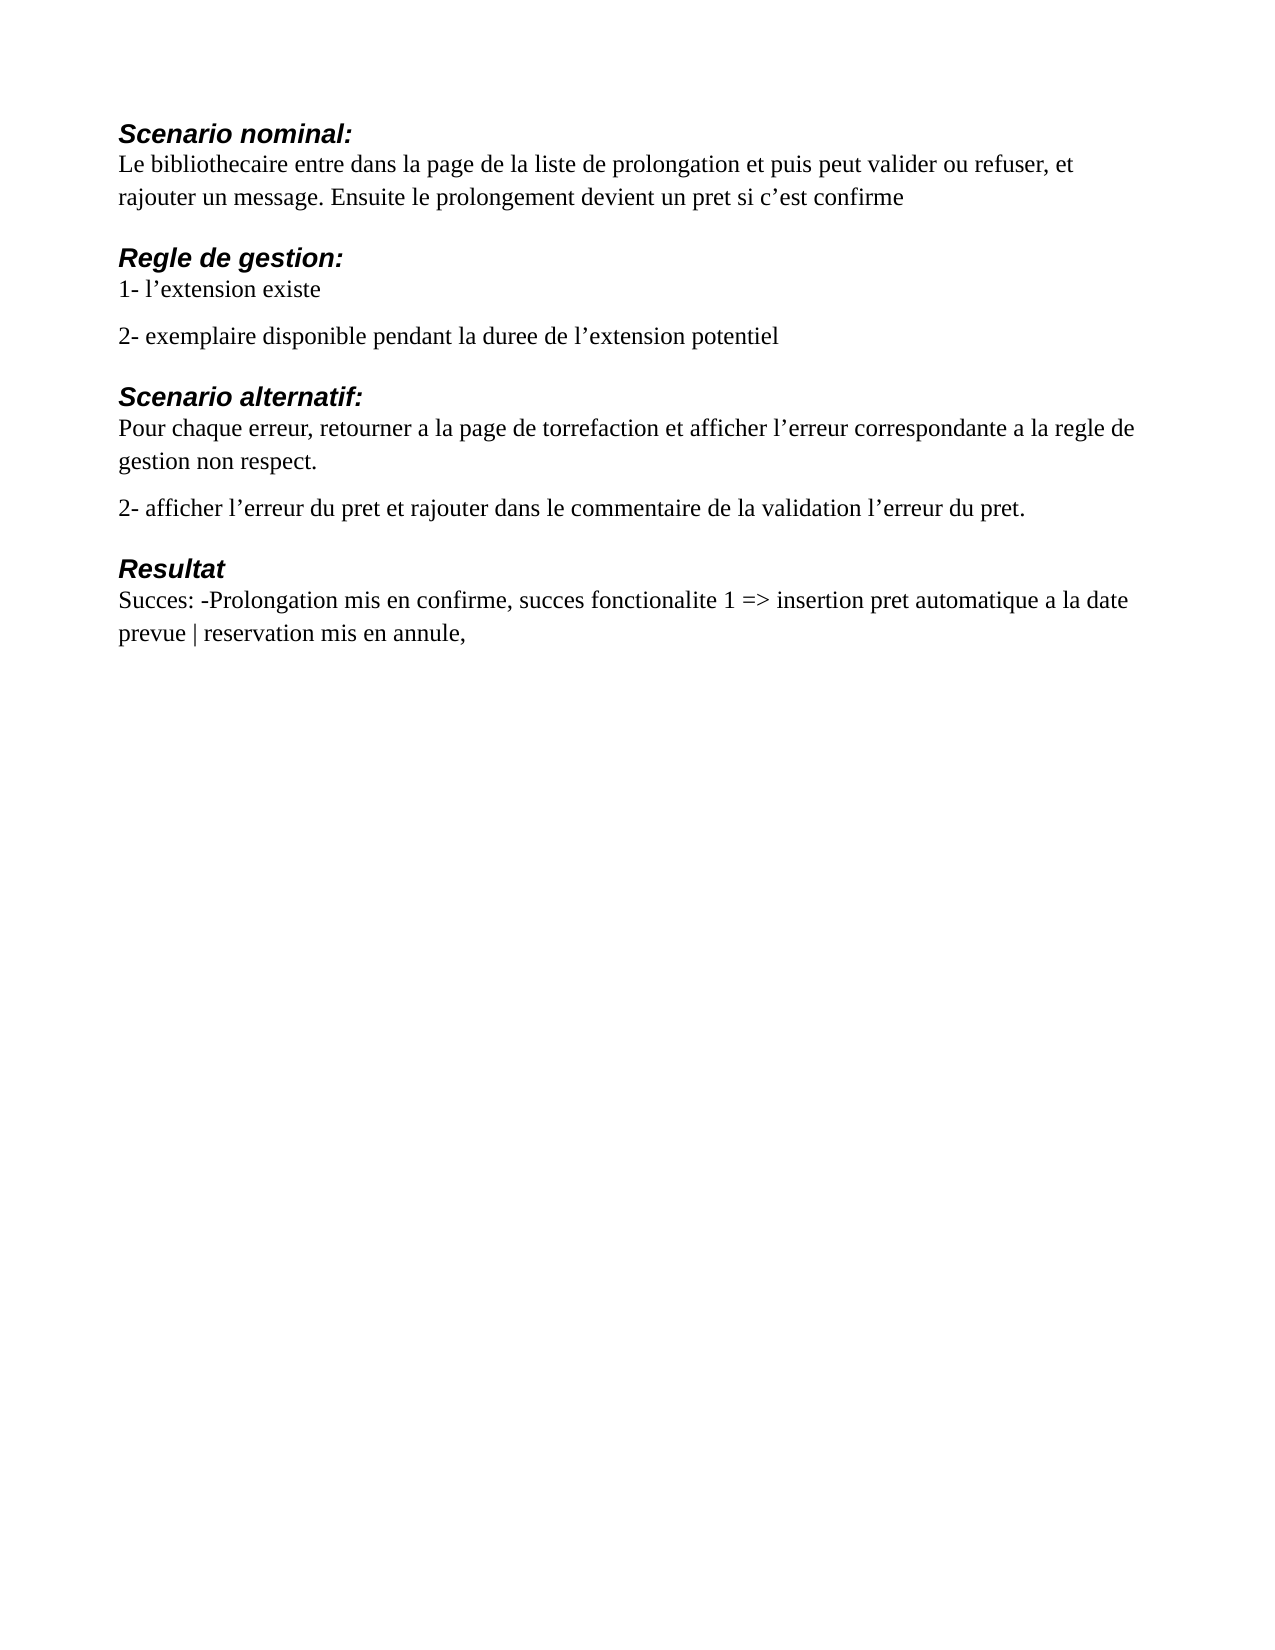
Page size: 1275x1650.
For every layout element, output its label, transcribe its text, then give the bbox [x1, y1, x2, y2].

text Pour chaque erreur, retourner a la page de torrefaction et afficher l’erreur correspondante a la regle de gestion non respect. [118, 413, 1157, 474]
text Le bibliothecaire entre dans la page de la liste de prolongation et puis peut valider ou refuser, et rajouter un message. Ensuite le prolongement devient un pret si c’est confirme [118, 149, 1157, 211]
subtitle Resultat [118, 553, 1157, 585]
subtitle Scenario alternatif: [118, 381, 1157, 413]
text 1- l’extension existe [118, 274, 1157, 302]
subtitle Scenario nominal: [118, 118, 1157, 149]
text 2- exemplaire disponible pendant la duree de l’extension potentiel [118, 321, 1157, 350]
text Succes: -Prolongation mis en confirme, succes fonctionalite 1 => insertion pret automatique a la date prevue | reservation mis en annule, [118, 585, 1157, 646]
subtitle Regle de gestion: [118, 242, 1157, 274]
text 2- afficher l’erreur du pret et rajouter dans le commentaire de la validation l’erreur du pret. [118, 493, 1157, 522]
